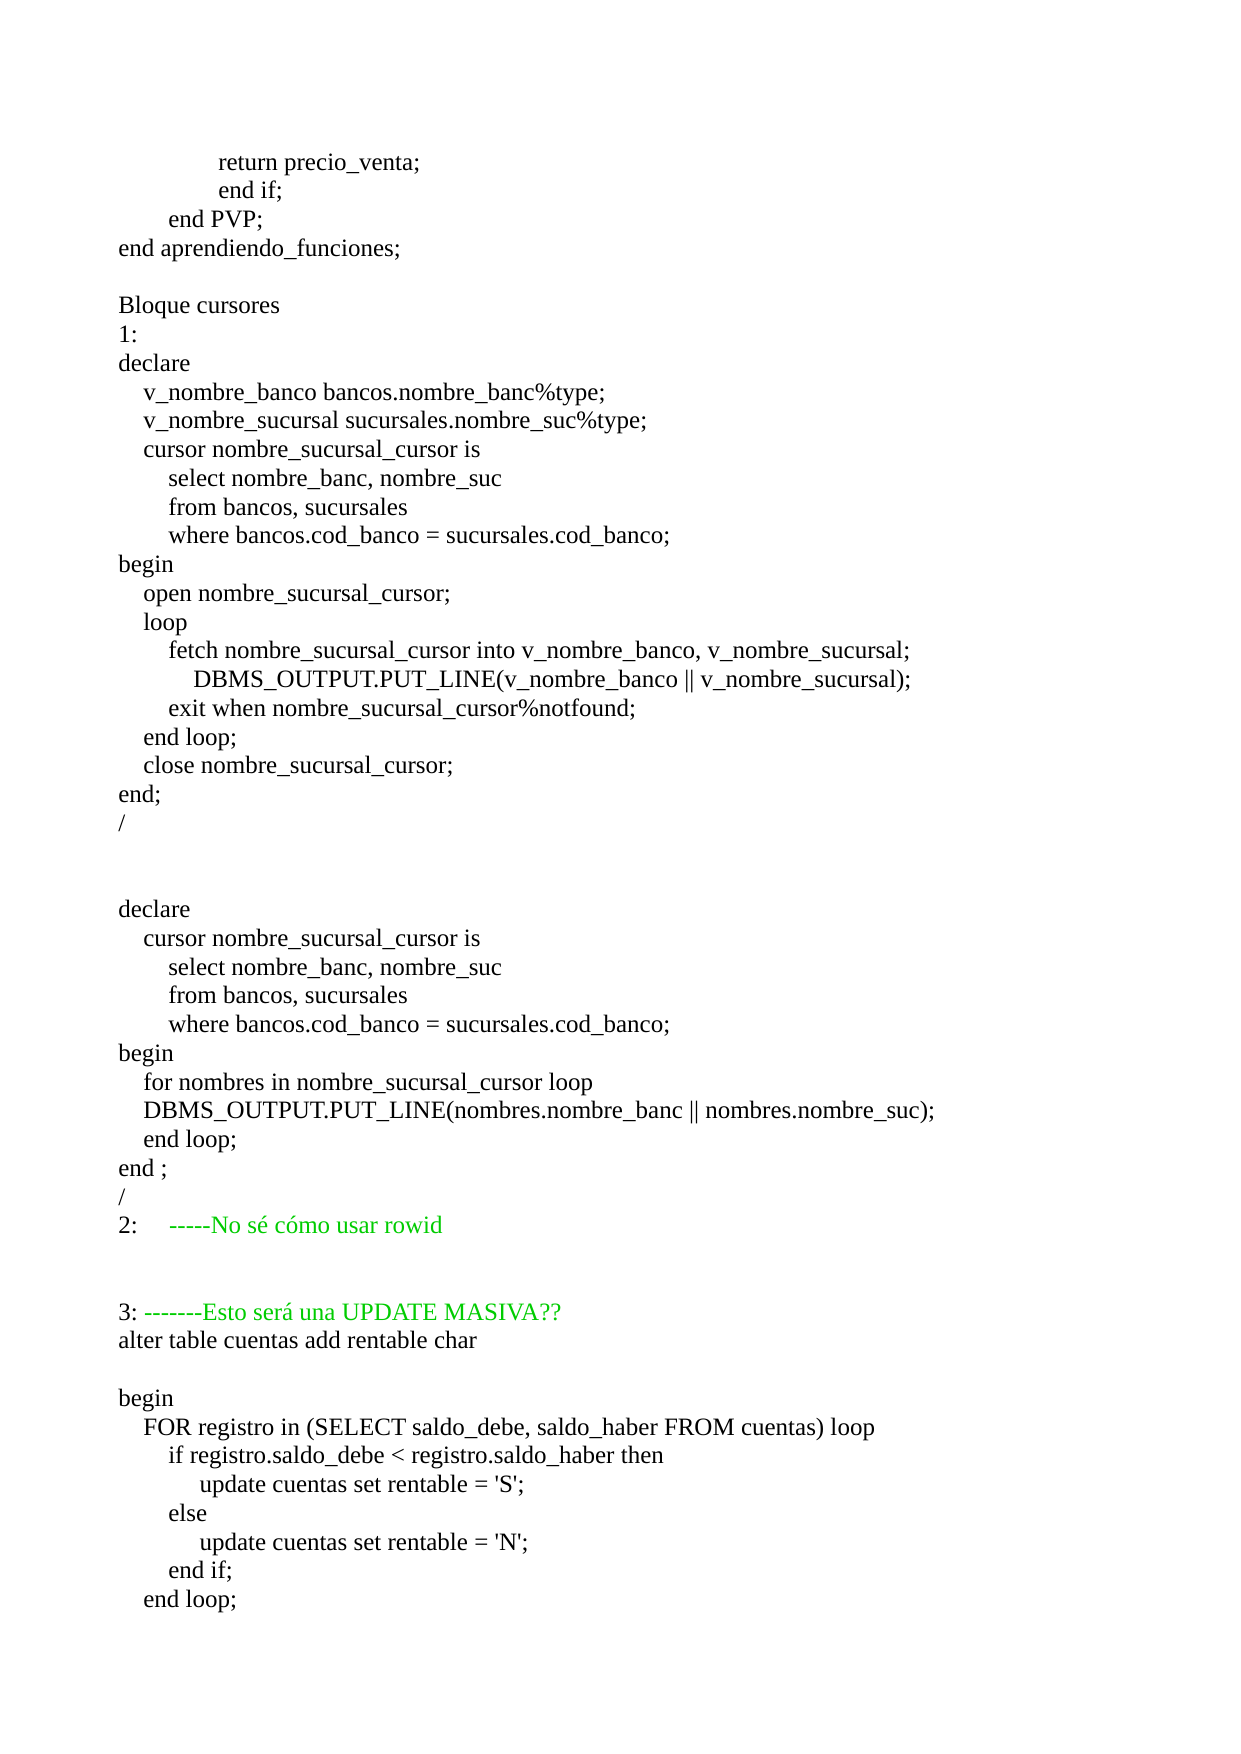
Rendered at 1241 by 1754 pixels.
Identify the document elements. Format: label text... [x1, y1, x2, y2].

text for nombres in nombre_sucursal_cursor loop [118, 1067, 1122, 1096]
text return precio_venta; [118, 147, 1122, 176]
text / [118, 808, 1122, 837]
text / [118, 1182, 1122, 1211]
text where bancos.cod_banco = sucursales.cod_banco; [118, 521, 1122, 549]
text begin [118, 1038, 1122, 1067]
text begin [118, 549, 1122, 578]
text v_nombre_banco bancos.nombre_banc%type; [118, 377, 1122, 406]
text loop [118, 607, 1122, 636]
text 3: -------Esto será una UPDATE MASIVA?? [118, 1297, 1122, 1326]
text else [118, 1498, 1122, 1527]
text end aprendiendo_funciones; [118, 233, 1122, 262]
text end if; [118, 1556, 1122, 1584]
text end loop; [118, 1584, 1122, 1613]
text begin [118, 1383, 1122, 1412]
text 2: -----No sé cómo usar rowid [118, 1211, 1122, 1239]
text from bancos, sucursales [118, 981, 1122, 1009]
text declare [118, 348, 1122, 377]
text exit when nombre_sucursal_cursor%notfound; [118, 693, 1122, 722]
text end loop; [118, 1124, 1122, 1153]
text cursor nombre_sucursal_cursor is [118, 923, 1122, 952]
text update cuentas set rentable = 'N'; [118, 1527, 1122, 1556]
text open nombre_sucursal_cursor; [118, 578, 1122, 607]
text cursor nombre_sucursal_cursor is [118, 434, 1122, 463]
text close nombre_sucursal_cursor; [118, 751, 1122, 779]
text end loop; [118, 722, 1122, 751]
text 1: [118, 319, 1122, 348]
text declare [118, 894, 1122, 923]
text DBMS_OUTPUT.PUT_LINE(v_nombre_banco || v_nombre_sucursal); [118, 664, 1122, 693]
text FOR registro in (SELECT saldo_debe, saldo_haber FROM cuentas) loop [118, 1412, 1122, 1441]
text end PVP; [118, 204, 1122, 233]
text DBMS_OUTPUT.PUT_LINE(nombres.nombre_banc || nombres.nombre_suc); [118, 1096, 1122, 1124]
text alter table cuentas add rentable char [118, 1326, 1122, 1354]
text if registro.saldo_debe < registro.saldo_haber then [118, 1441, 1122, 1469]
text select nombre_banc, nombre_suc [118, 463, 1122, 492]
text update cuentas set rentable = 'S'; [118, 1469, 1122, 1498]
text end; [118, 779, 1122, 808]
text v_nombre_sucursal sucursales.nombre_suc%type; [118, 406, 1122, 434]
text fetch nombre_sucursal_cursor into v_nombre_banco, v_nombre_sucursal; [118, 636, 1122, 664]
text from bancos, sucursales [118, 492, 1122, 521]
text end ; [118, 1153, 1122, 1182]
text select nombre_banc, nombre_suc [118, 952, 1122, 981]
text where bancos.cod_banco = sucursales.cod_banco; [118, 1009, 1122, 1038]
text end if; [118, 176, 1122, 204]
text Bloque cursores [118, 291, 1122, 319]
